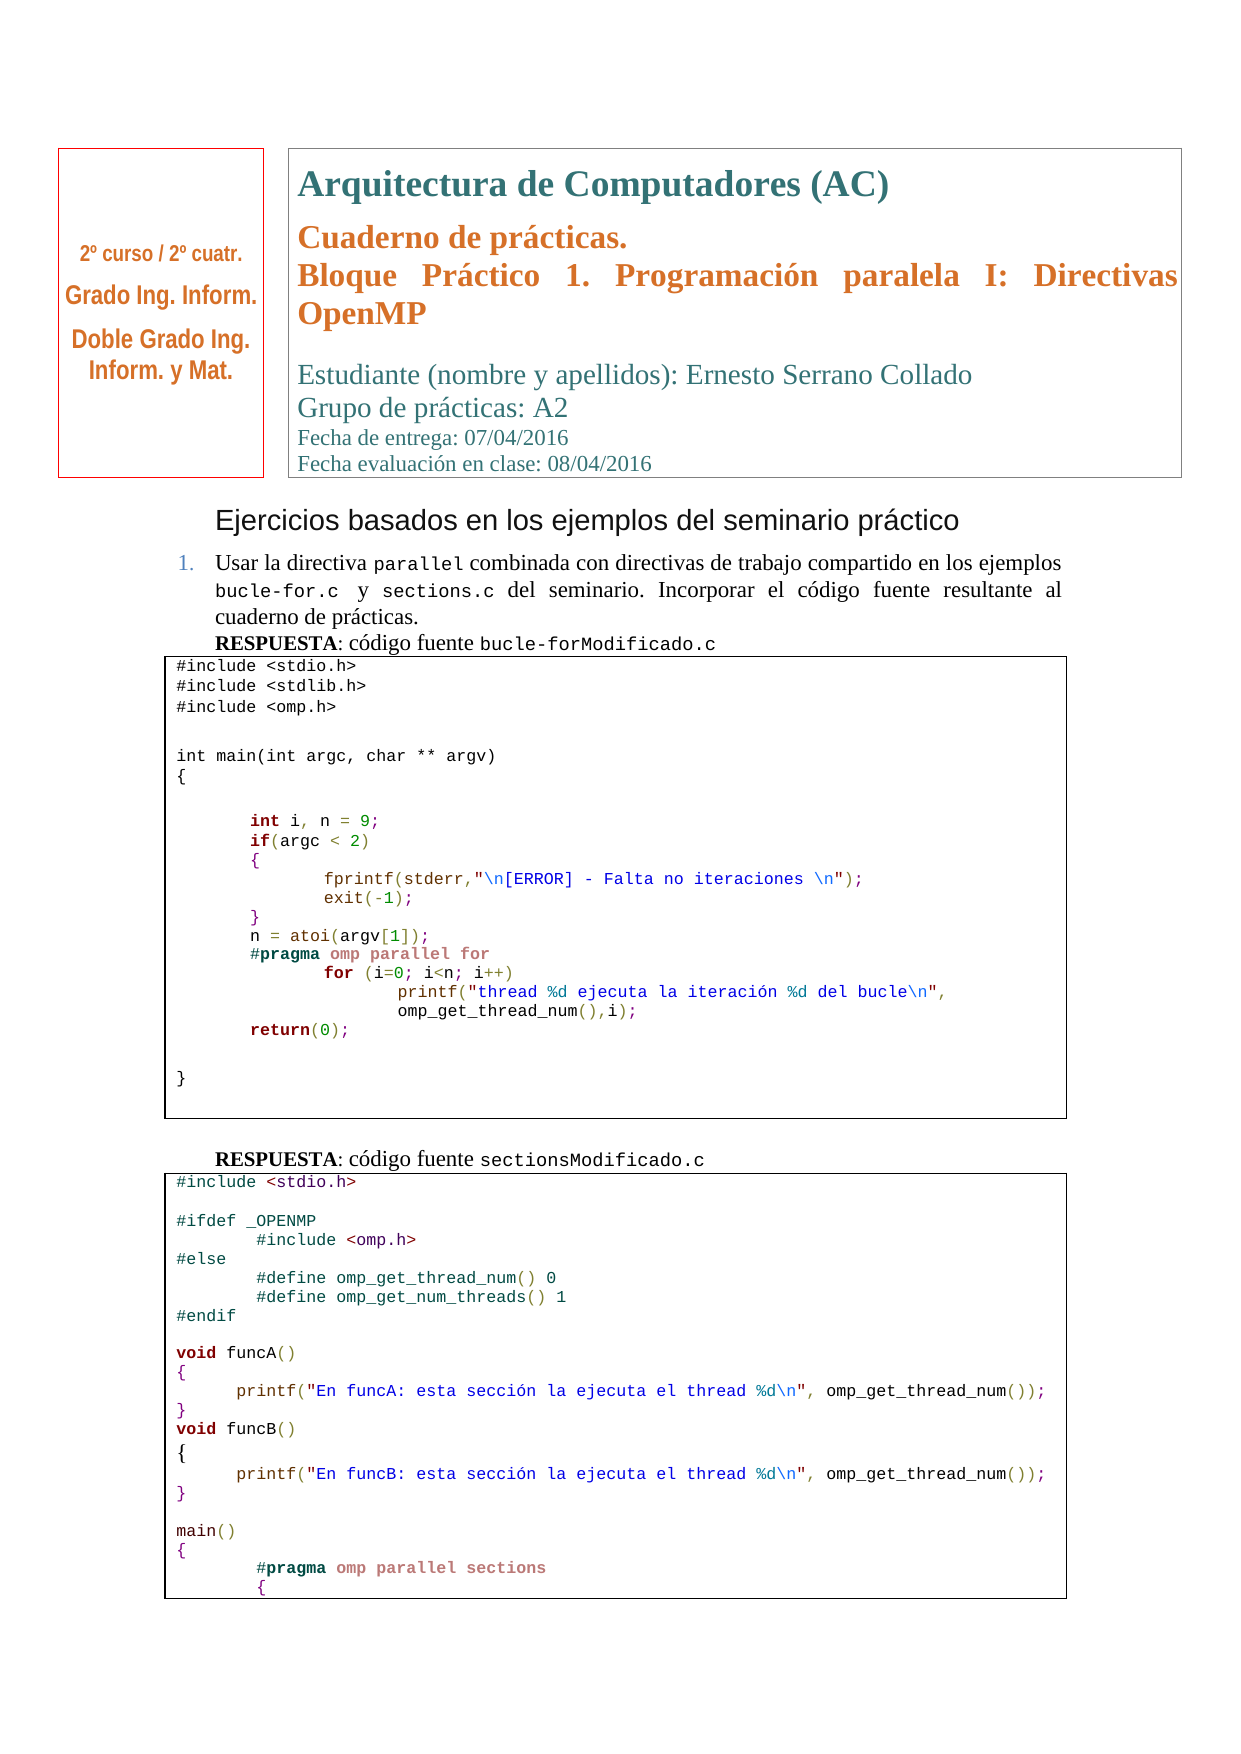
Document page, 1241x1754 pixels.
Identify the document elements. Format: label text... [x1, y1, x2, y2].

table_header #include <stdio.h> #include <stdlib.h> #include <omp.h> int main(int argc, char ** argv) { int i, n = 9; if(argc < 2) { fprintf(stderr,"\n[ERROR] - Falta no iteraciones \n"); exit(-1); } n = atoi(argv[1]); #pragma omp parallel for for (i=0; i<n; i++) printf("thread %d ejecuta la iteración %d del bucle\n", omp_get_thread_num(),i); return(0); } [166, 657, 1066, 1118]
table_header #include <stdio.h> #ifdef _OPENMP #include <omp.h> #else #define omp_get_thread_num() 0 #define omp_get_num_threads() 1 #endif void funcA() { printf("En funcA: esta sección la ejecuta el thread %d\n", omp_get_thread_num()); } void funcB() { printf("En funcB: esta sección la ejecuta el thread %d\n", omp_get_thread_num()); } main() { #pragma omp parallel sections { [166, 1174, 1066, 1598]
picture [756, 1468, 765, 1479]
table_header 2º curso / 2º cuatr. Grado Ing. Inform. Doble Grado Ing. Inform. y Mat. [59, 149, 263, 477]
list Usar la directiva parallel combinada con directivas de trabajo compartido en los ejemplos bucle-for.c y sections.c del seminario. Incorporar el código fuente resultante al cuaderno de prácticas. [177, 549, 1063, 629]
picture [756, 1385, 765, 1396]
text RESPUESTA: código fuente sectionsModificado.c [215, 1145, 1063, 1172]
table_header [264, 148, 288, 477]
subtitle Ejercicios basados en los ejemplos del seminario práctico [177, 503, 1063, 536]
text RESPUESTA: código fuente bucle-forModificado.c [215, 629, 1063, 656]
table_header Arquitectura de Computadores (AC) Cuaderno de prácticas. Bloque Práctico 1. Programación paralela I: Directivas OpenMP Estudiante (nombre y apellidos): Ernesto Serrano Collado Grupo de prácticas: A2 Fecha de entrega: 07/04/2016 Fecha evaluación en clase: 08/04/2016 [289, 149, 1181, 477]
